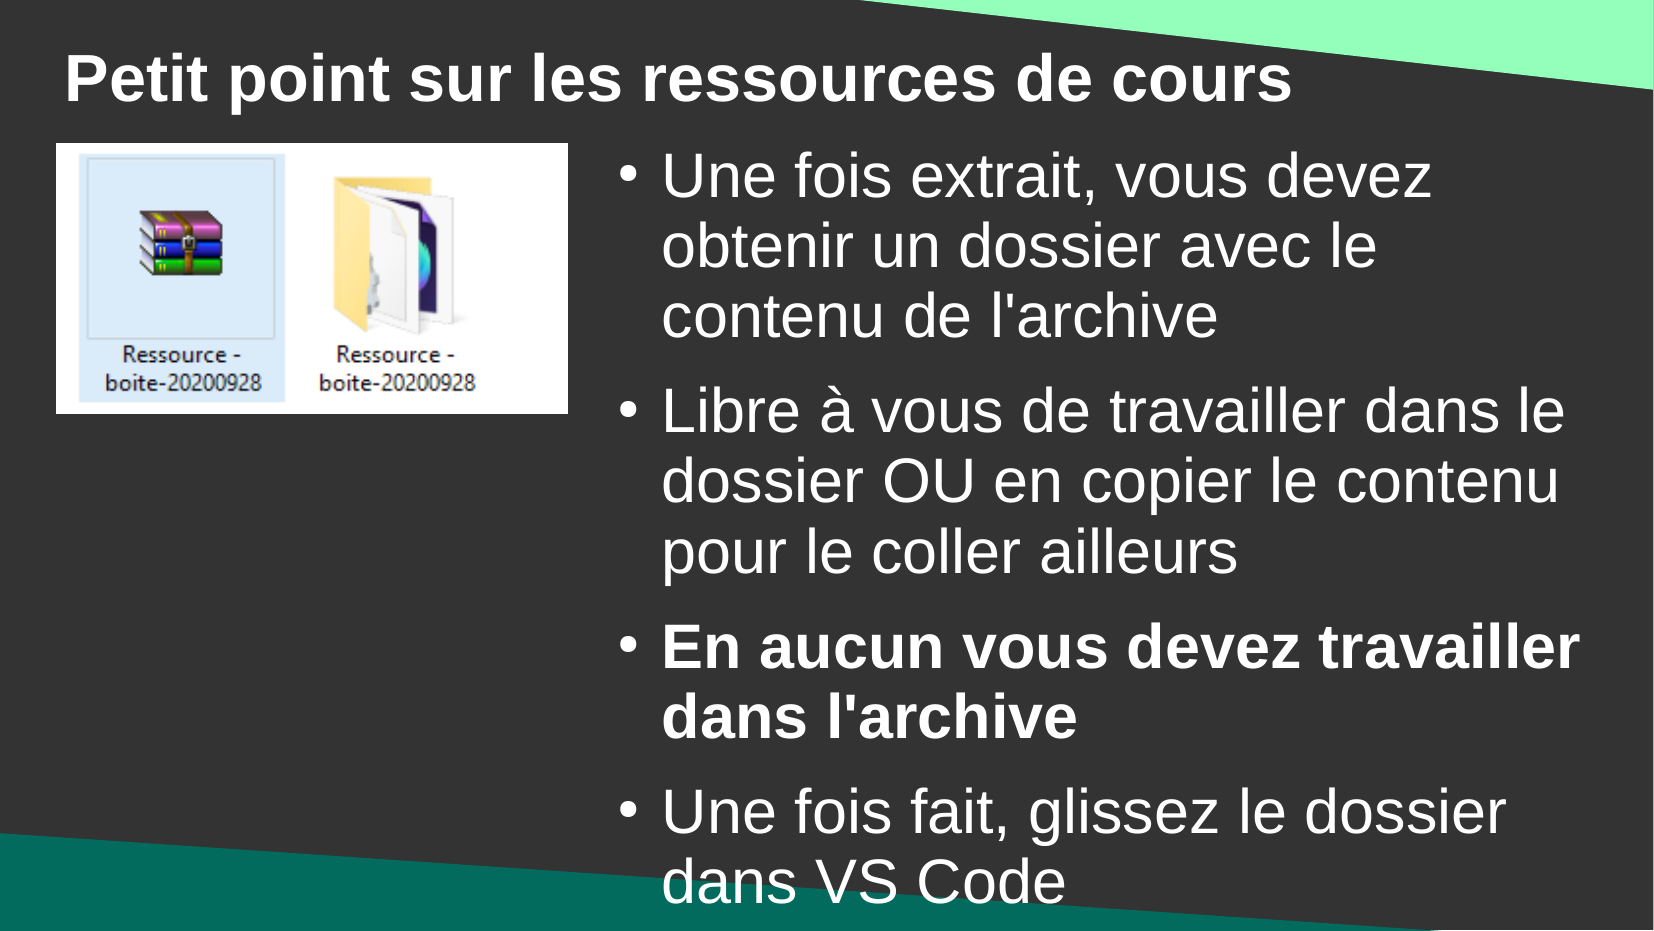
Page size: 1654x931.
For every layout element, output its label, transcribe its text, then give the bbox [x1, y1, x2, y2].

picture [56, 143, 568, 414]
title Petit point sur les ressources de cours [64, 40, 1553, 118]
text_box [859, 0, 1654, 90]
list Une fois extrait, vous devez obtenir un dossier avec le contenu de l'archive Libre à vous de travailler dans le dossier OU en copier le contenu pour le coller ailleurs En aucun vous devez travailler dans l'archive Une fois fait, glissez le dossier dans VS Code [602, 140, 1620, 922]
